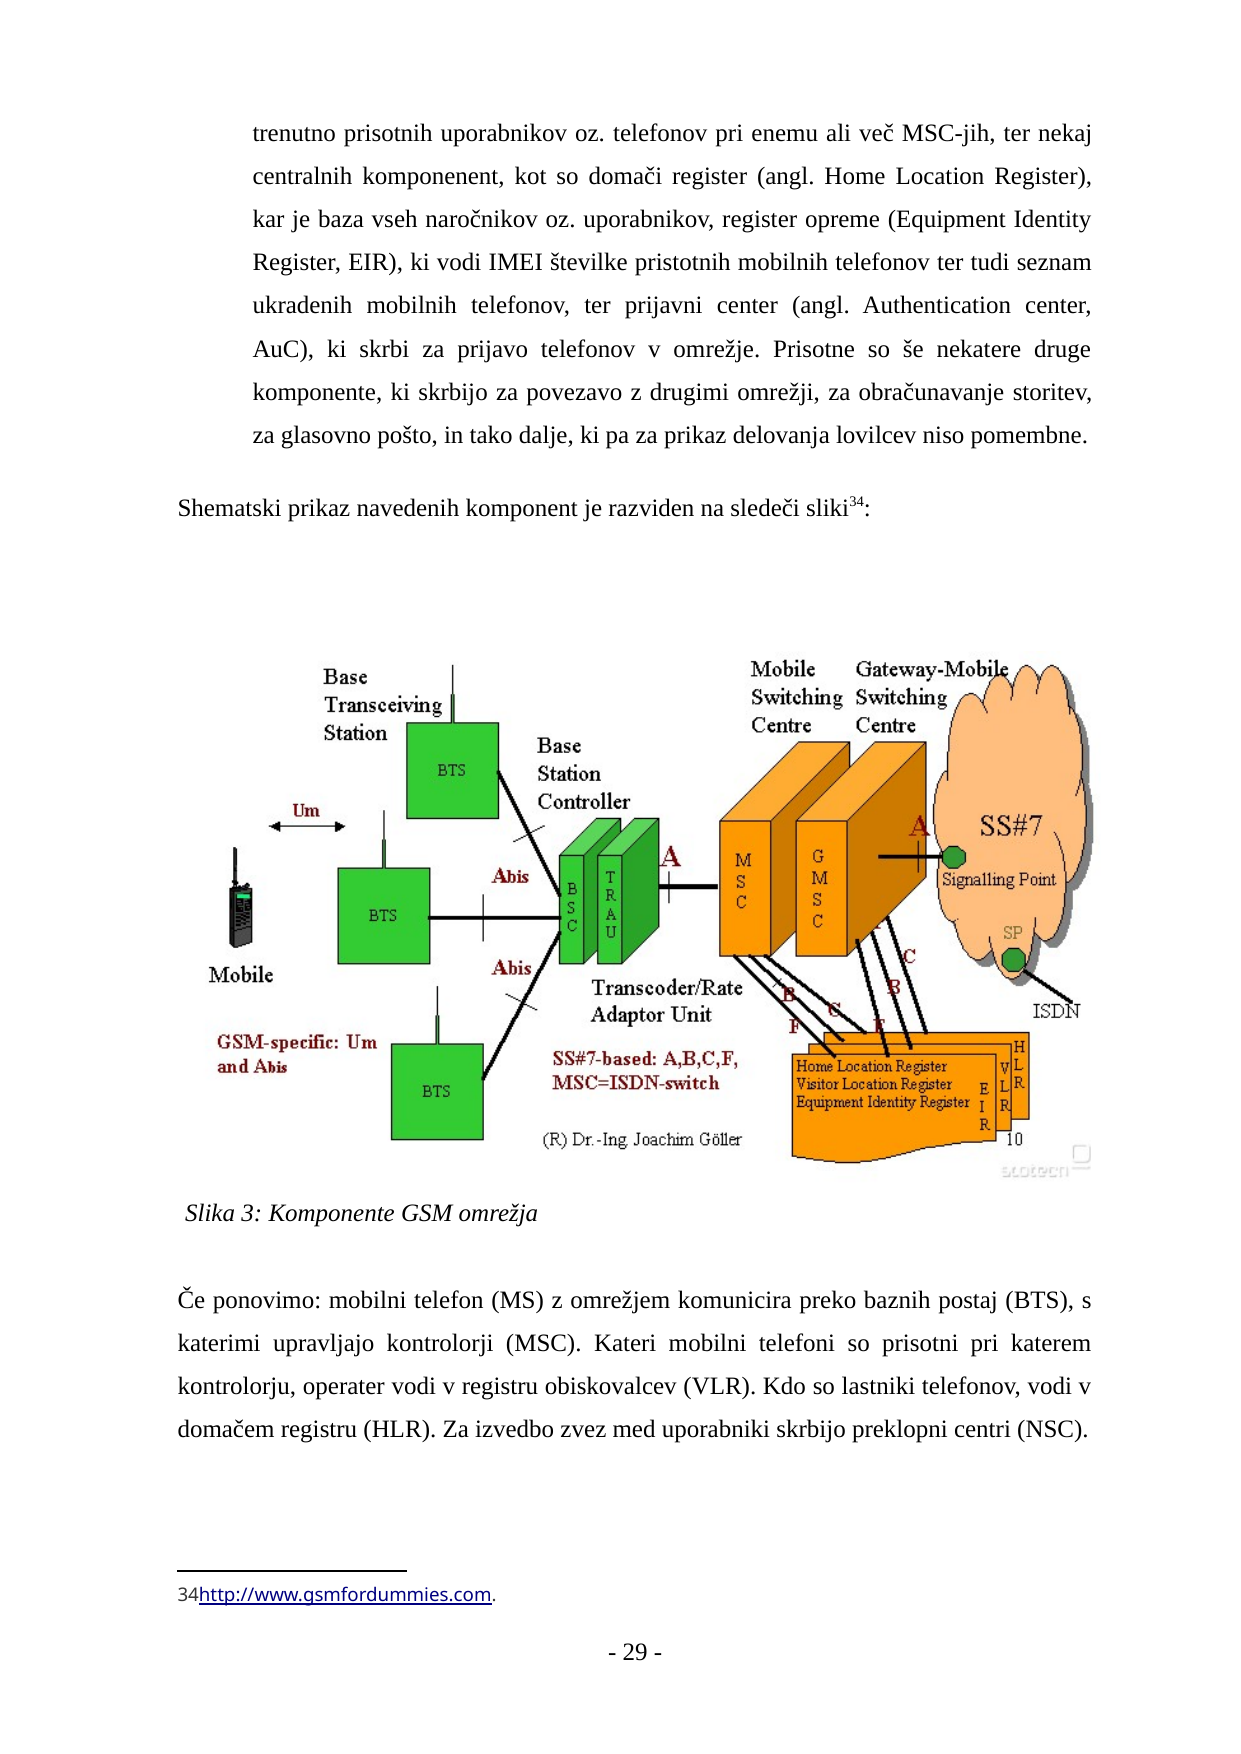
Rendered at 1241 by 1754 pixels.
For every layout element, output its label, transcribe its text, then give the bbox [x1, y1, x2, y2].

text Slika 3: Komponente GSM omrežja [185, 1185, 1189, 1227]
text Shematski prikaz navedenih komponent je razviden na sledeči sliki: [177, 493, 1093, 522]
text http://www.gsmfordummies.com. [177, 1577, 1093, 1607]
text Če ponovimo: mobilni telefon (MS) z omrežjem komunicira preko baznih postaj (BTS), s katerimi upravljajo kontrolorji (MSC). Kateri mobilni telefoni so prisotni pri katerem kontrolorju, operater vodi v registru obiskovalcev (VLR). Kdo so lastniki telefonov, vodi v domačem registru (HLR). Za izvedbo zvez med uporabniki skrbijo preklopni centri (NSC). [177, 639, 1093, 1443]
list trenutno prisotnih uporabnikov oz. telefonov pri enemu ali več MSC-jih, ter nekaj centralnih komponenent, kot so domači register (angl. Home Location Register), kar je baza vseh naročnikov oz. uporabnikov, register opreme (Equipment Identity Register, EIR), ki vodi IMEI številke pristotnih mobilnih telefonov ter tudi seznam ukradenih mobilnih telefonov, ter prijavni center (angl. Authentication center, AuC), ki skrbi za prijavo telefonov v omrežje. Prisotne so še nekatere druge komponente, ki skrbijo za povezavo z drugimi omrežji, za obračunavanje storitev, za glasovno pošto, in tako dalje, ki pa za prikaz delovanja lovilcev niso pomembne. [215, 118, 1093, 449]
picture [185, 651, 1101, 1185]
